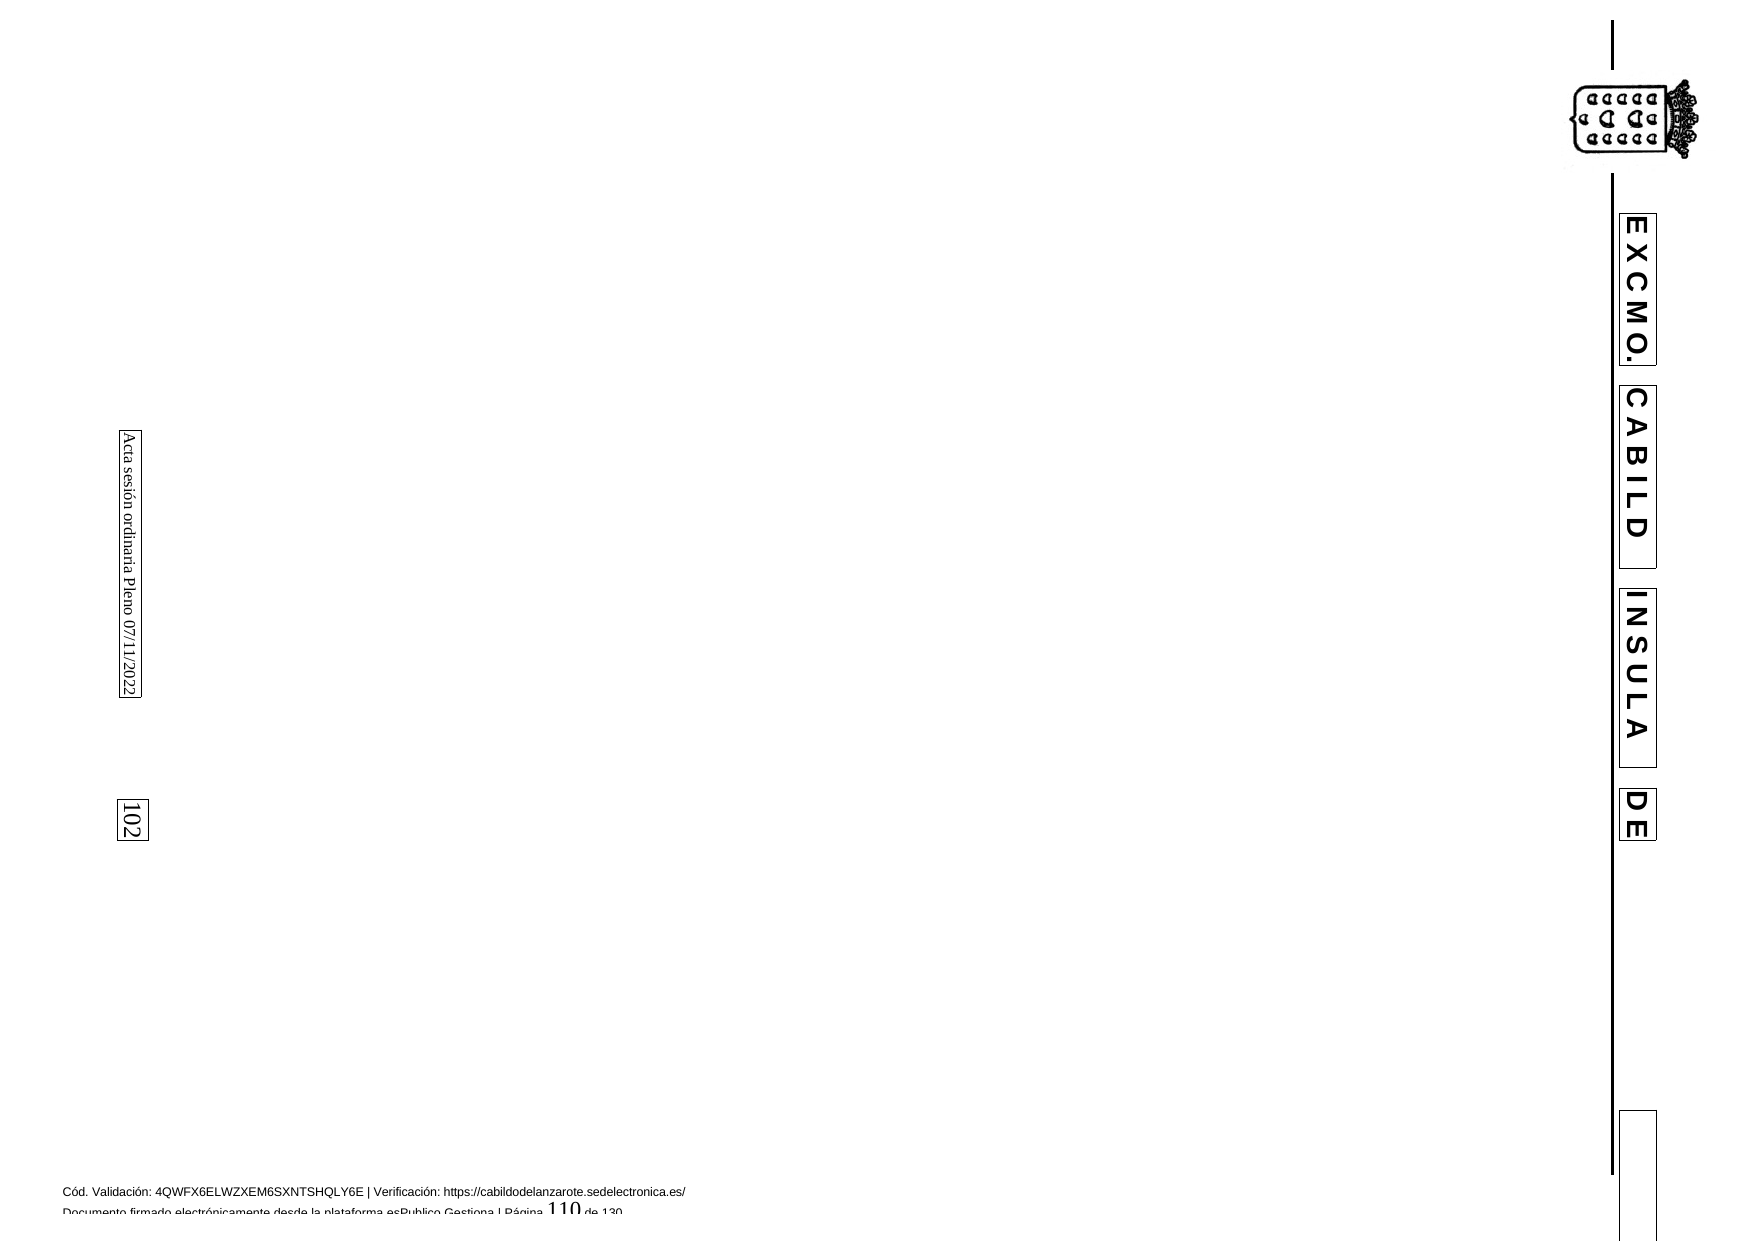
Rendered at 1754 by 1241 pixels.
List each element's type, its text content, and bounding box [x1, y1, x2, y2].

text Acta sesión ordinaria Pleno 07/11/2022 [121, 432, 140, 697]
text E X C M O. [1621, 216, 1654, 365]
picture [1561, 70, 1716, 173]
text I N S U L A R [1620, 590, 1654, 767]
text D E [1621, 790, 1654, 840]
text 102 [119, 801, 147, 840]
text C A B I L D O [1620, 387, 1654, 568]
